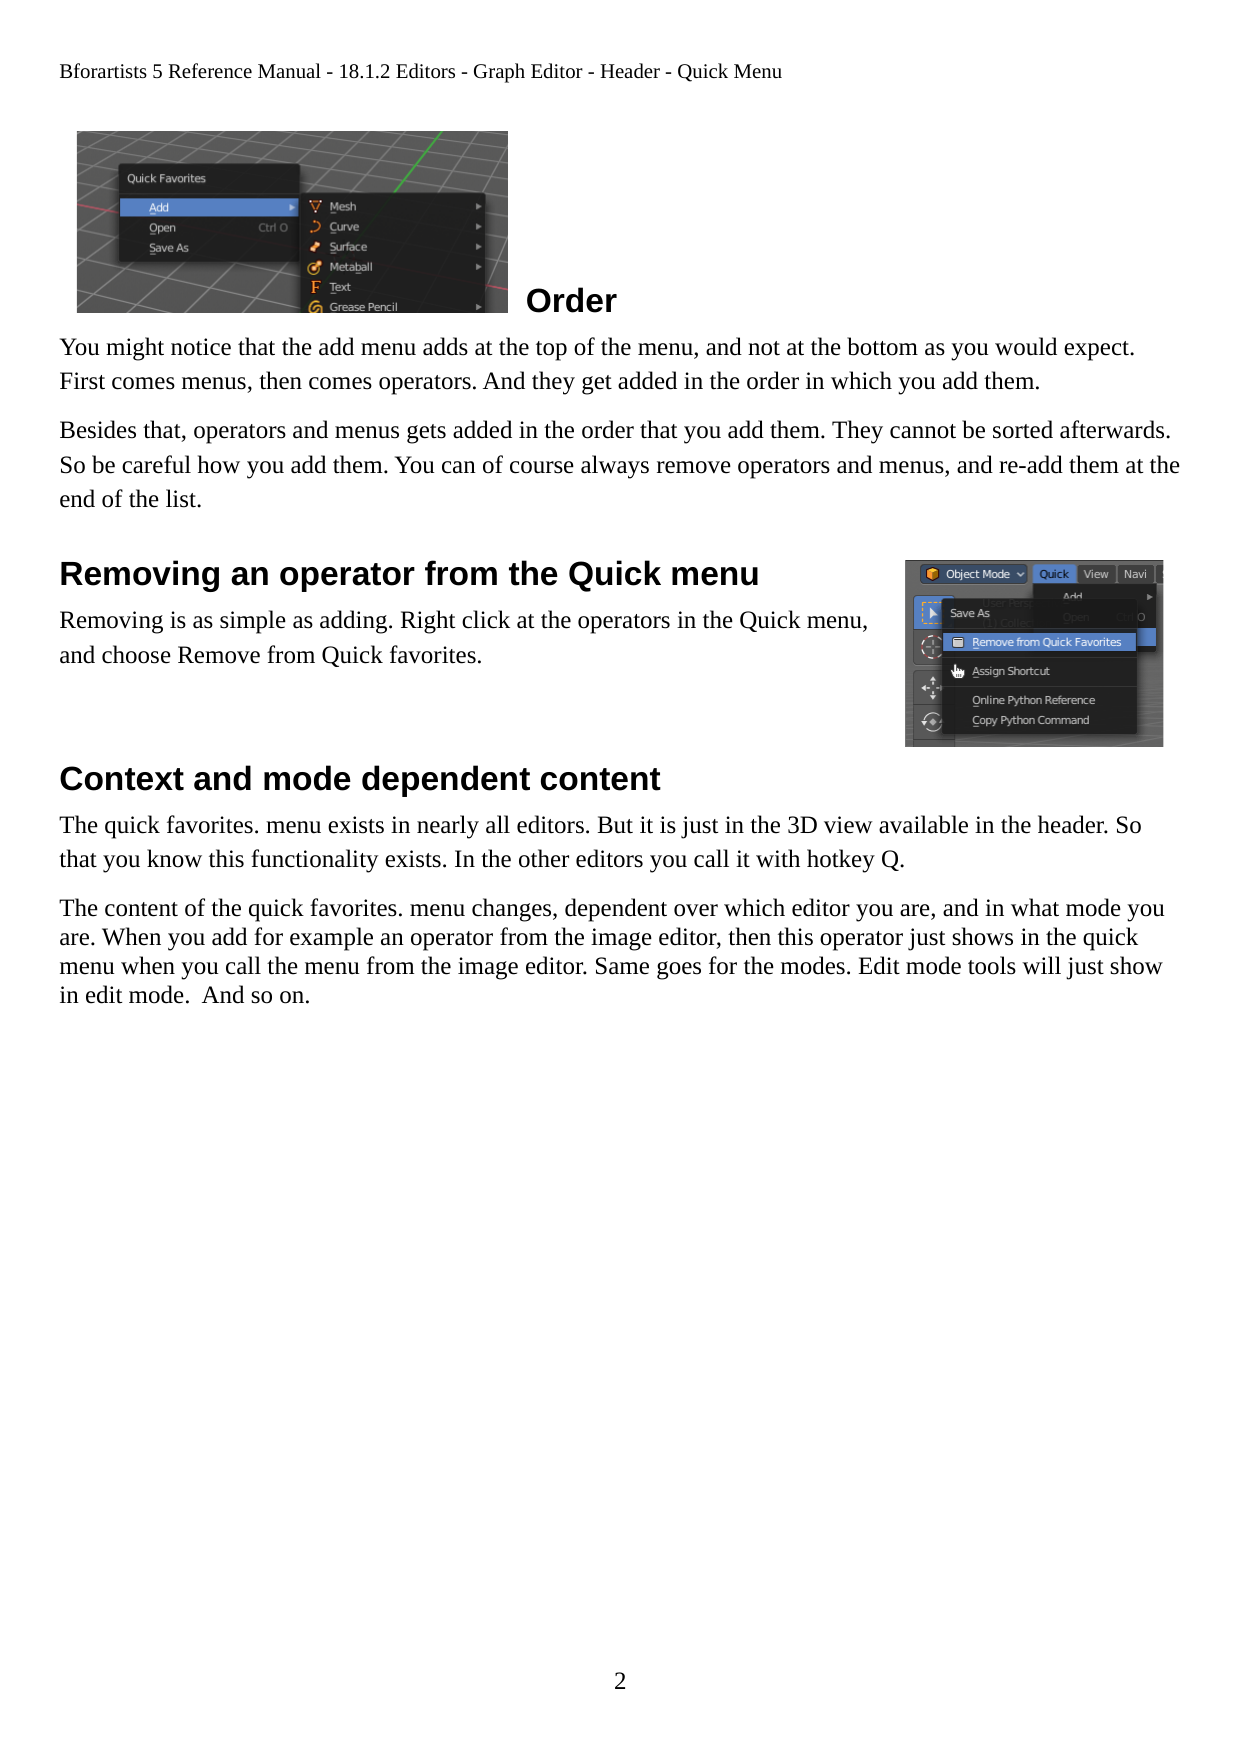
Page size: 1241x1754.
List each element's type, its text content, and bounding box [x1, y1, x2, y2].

subtitle Removing an operator from the Quick menu [59, 554, 1181, 593]
text Removing is as simple as adding. Right click at the operators in the Quick menu, and choose Remove from Quick favorites. [59, 605, 905, 668]
text You might notice that the add menu adds at the top of the menu, and not at the bottom as you would expect. First comes menus, then comes operators. And they get added in the order in which you add them. [59, 332, 1181, 395]
picture [905, 560, 1164, 747]
text Besides that, operators and menus gets added in the order that you add them. They cannot be sorted afterwards. So be careful how you add them. You can of course always remove operators and menus, and re-add them at the end of the list. [59, 415, 1181, 513]
subtitle Context and mode dependent content [59, 759, 1181, 797]
picture [76, 131, 508, 313]
text The quick favorites. menu exists in nearly all editors. But it is just in the 3D view available in the header. So that you know this functionality exists. In the other editors you call it with hotkey Q. [59, 810, 1181, 873]
text The content of the quick favorites. menu changes, dependent over which editor you are, and in what mode you are. When you add for example an operator from the image editor, then this operator just shows in the quick menu when you call the menu from the image editor. Same goes for the modes. Edit mode tools will just show in edit mode. And so on. [59, 893, 1181, 1008]
subtitle Order [59, 281, 1181, 319]
